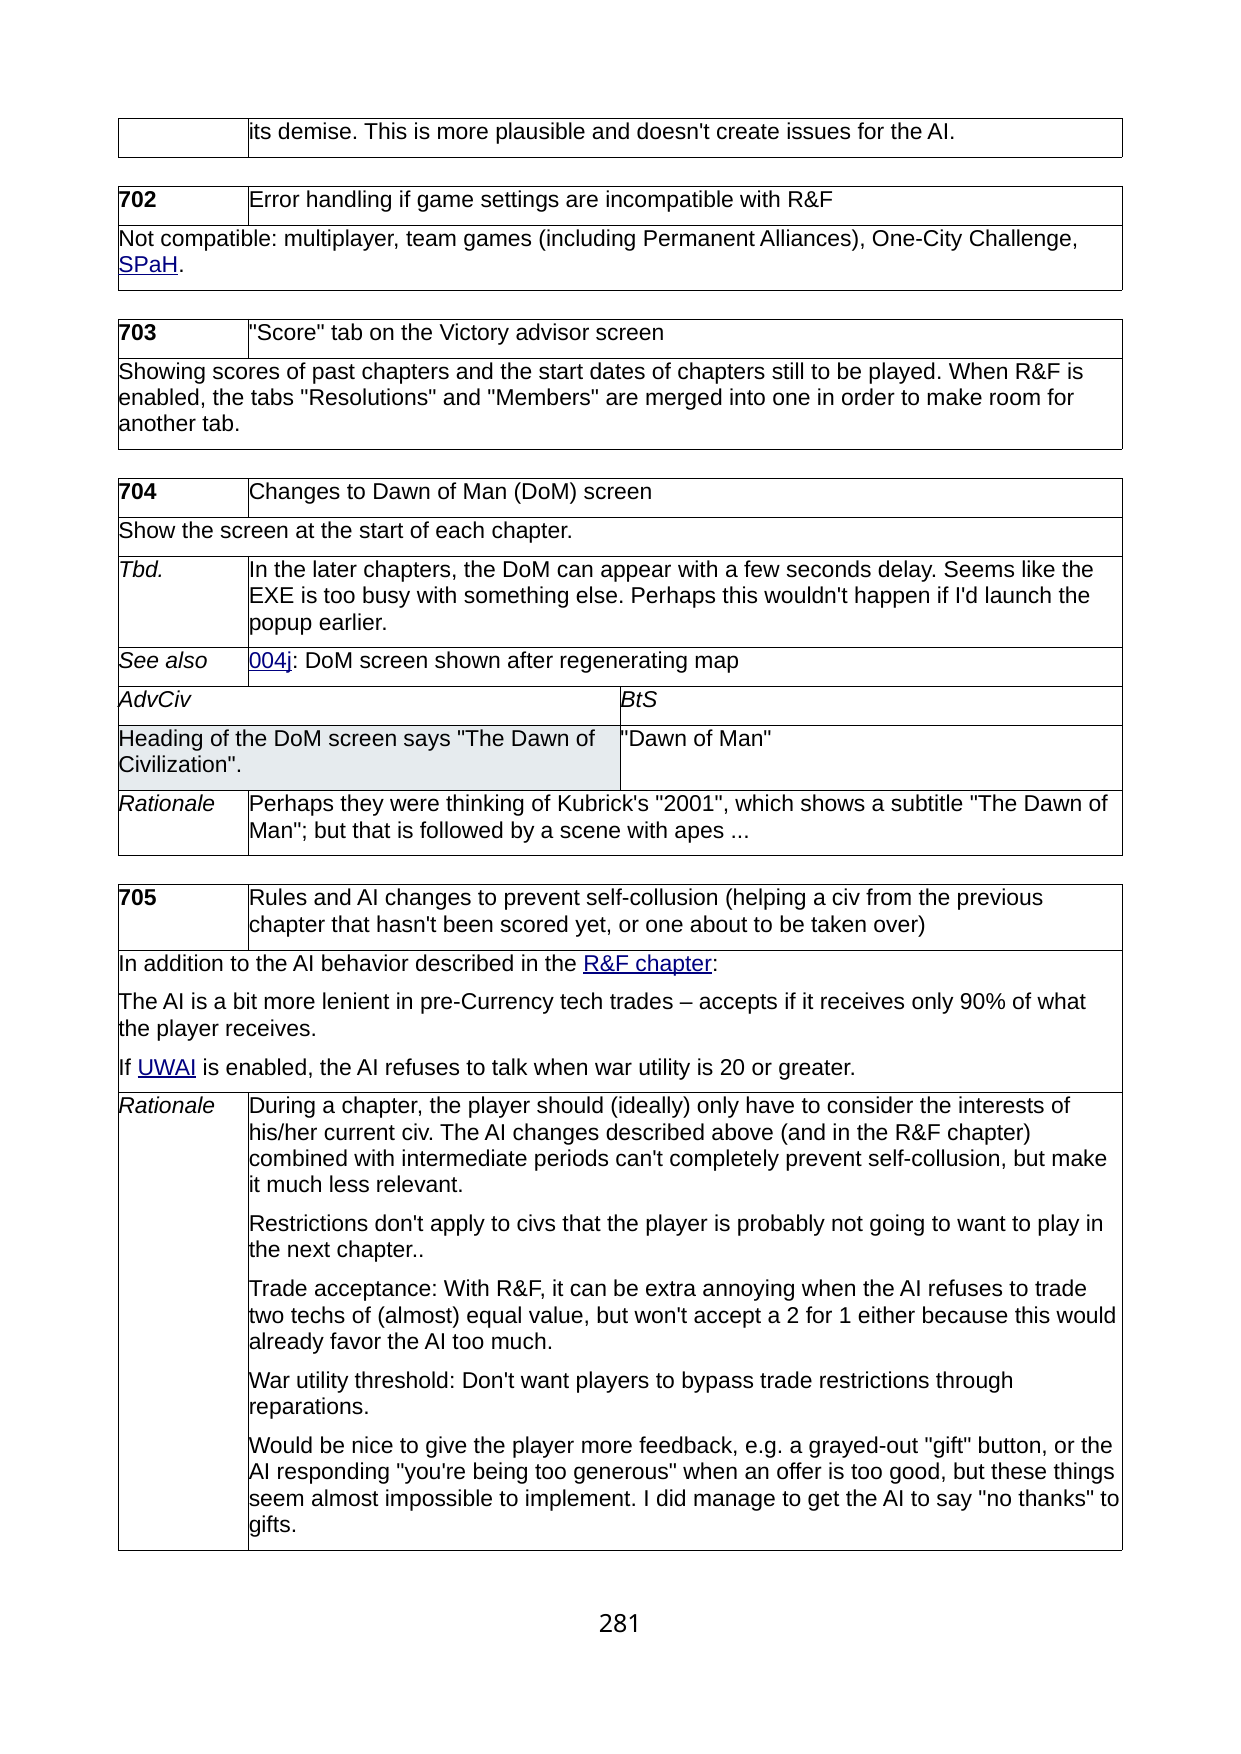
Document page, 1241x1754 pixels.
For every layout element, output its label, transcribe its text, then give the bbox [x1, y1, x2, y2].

table_cell Rationale [119, 1093, 248, 1549]
table_header Error handling if game settings are incompatible with R&F [249, 187, 1122, 225]
table_cell [119, 119, 248, 157]
table_cell Perhaps they were thinking of Kubrick's "2001", which shows a subtitle "The Dawn of Man"; but that is followed by a scene with apes ... [249, 791, 1122, 855]
table_cell Not compatible: multiplayer, team games (including Permanent Alliances), One-City Challenge, SPaH. [119, 226, 1122, 290]
table_header 705 [119, 885, 248, 949]
table_cell Show the screen at the start of each chapter. [119, 518, 1122, 556]
table_header 702 [119, 187, 248, 225]
table_cell AdvCiv [119, 687, 620, 725]
table_cell its demise. This is more plausible and doesn't create issues for the AI. [249, 119, 1122, 157]
table_cell "Dawn of Man" [621, 726, 1122, 790]
table_header Changes to Dawn of Man (DoM) screen [249, 479, 1122, 517]
table_cell During a chapter, the player should (ideally) only have to consider the interests of his/her current civ. The AI changes described above (and in the R&F chapter) combined with intermediate periods can't completely prevent self-collusion, but make it much less relevant. Restrictions don't apply to civs that the player is probably not going to want to play in the next chapter.. Trade acceptance: With R&F, it can be extra annoying when the AI refuses to trade two techs of (almost) equal value, but won't accept a 2 for 1 either because this would already favor the AI too much. War utility threshold: Don't want players to bypass trade restrictions through reparations. Would be nice to give the player more feedback, e.g. a grayed-out "gift" button, or the AI responding "you're being too generous" when an offer is too good, but these things seem almost impossible to implement. I did manage to get the AI to say "no thanks" to gifts. [249, 1093, 1122, 1549]
table_cell Rationale [119, 791, 248, 855]
table_cell 004j: DoM screen shown after regenerating map [249, 648, 1122, 686]
table_cell Heading of the DoM screen says "The Dawn of Civilization". [119, 726, 620, 790]
table_cell Tbd. [119, 557, 248, 647]
table_header 703 [119, 320, 248, 358]
table_cell BtS [621, 687, 1122, 725]
table_cell In the later chapters, the DoM can appear with a few seconds delay. Seems like the EXE is too busy with something else. Perhaps this wouldn't happen if I'd launch the popup earlier. [249, 557, 1122, 647]
table_header Rules and AI changes to prevent self-collusion (helping a civ from the previous chapter that hasn't been scored yet, or one about to be taken over) [249, 885, 1122, 949]
table_cell Showing scores of past chapters and the start dates of chapters still to be played. When R&F is enabled, the tabs "Resolutions" and "Members" are merged into one in order to make room for another tab. [119, 359, 1122, 449]
table_header 704 [119, 479, 248, 517]
table_cell See also [119, 648, 248, 686]
table_cell In addition to the AI behavior described in the R&F chapter: The AI is a bit more lenient in pre-Currency tech trades – accepts if it receives only 90% of what the player receives. If UWAI is enabled, the AI refuses to talk when war utility is 20 or greater. [119, 951, 1122, 1092]
table_header "Score" tab on the Victory advisor screen [249, 320, 1122, 358]
